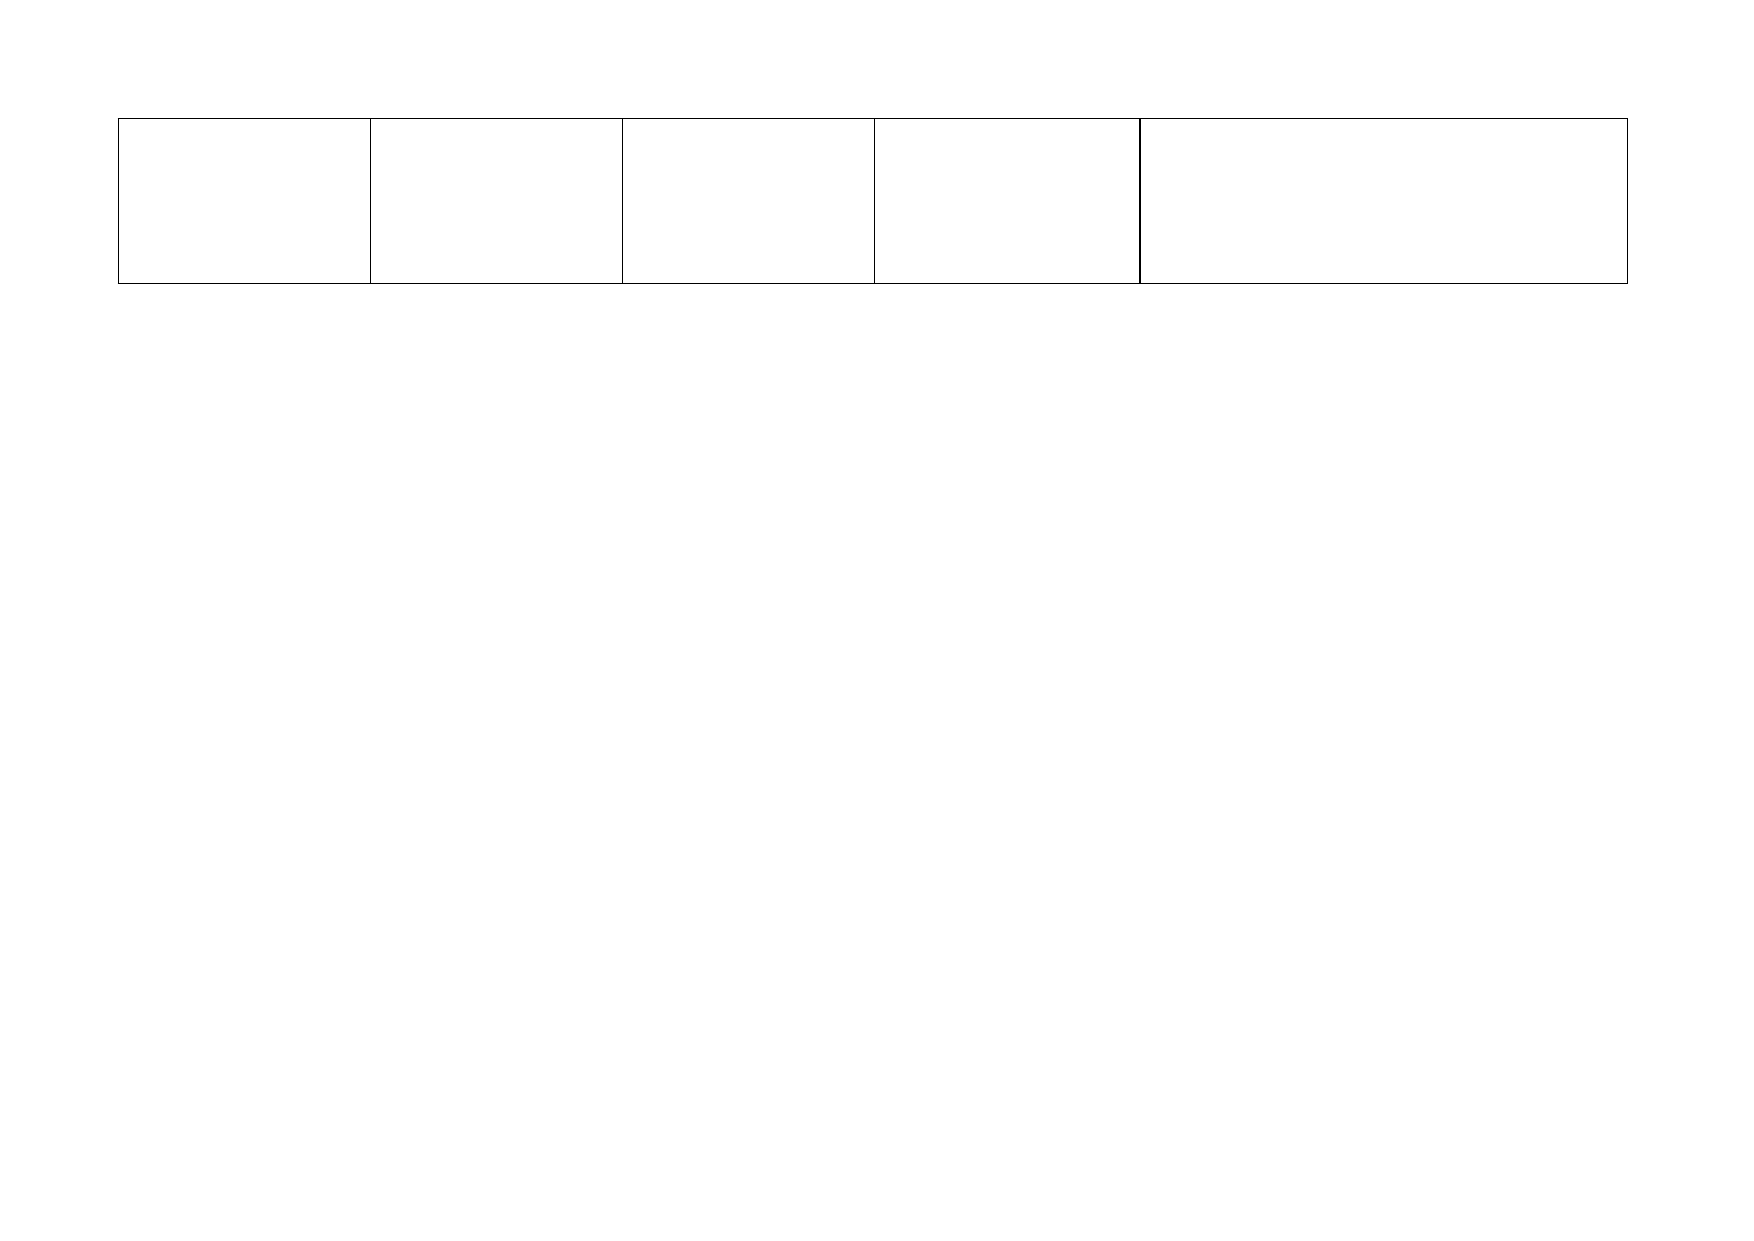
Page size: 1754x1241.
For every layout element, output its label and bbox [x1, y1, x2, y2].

table_cell [371, 119, 622, 282]
table_cell [623, 119, 874, 282]
table_cell [1141, 119, 1627, 282]
table_cell [875, 119, 1139, 282]
table_cell [119, 119, 370, 282]
